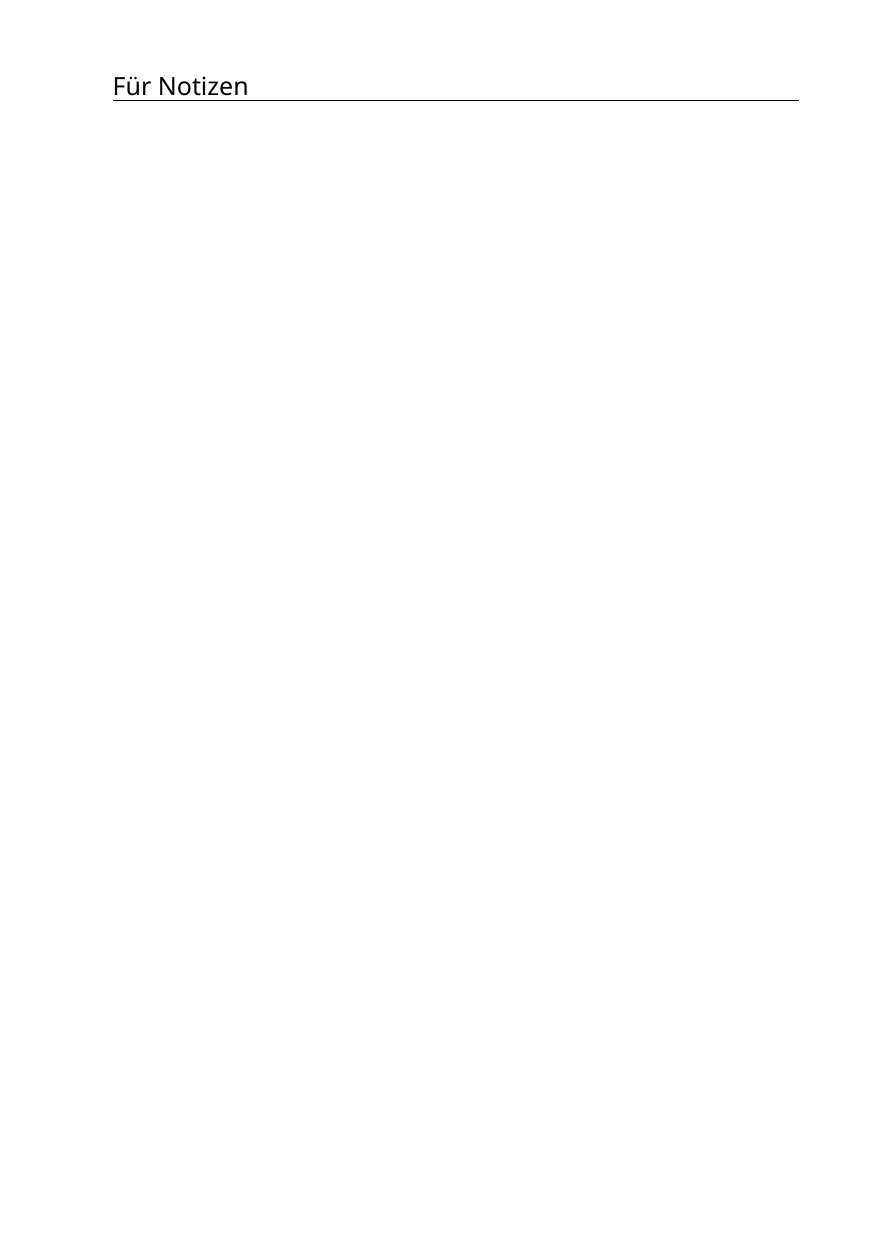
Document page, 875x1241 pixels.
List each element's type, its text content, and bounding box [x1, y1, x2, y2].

text Für Notizen [112, 75, 799, 101]
